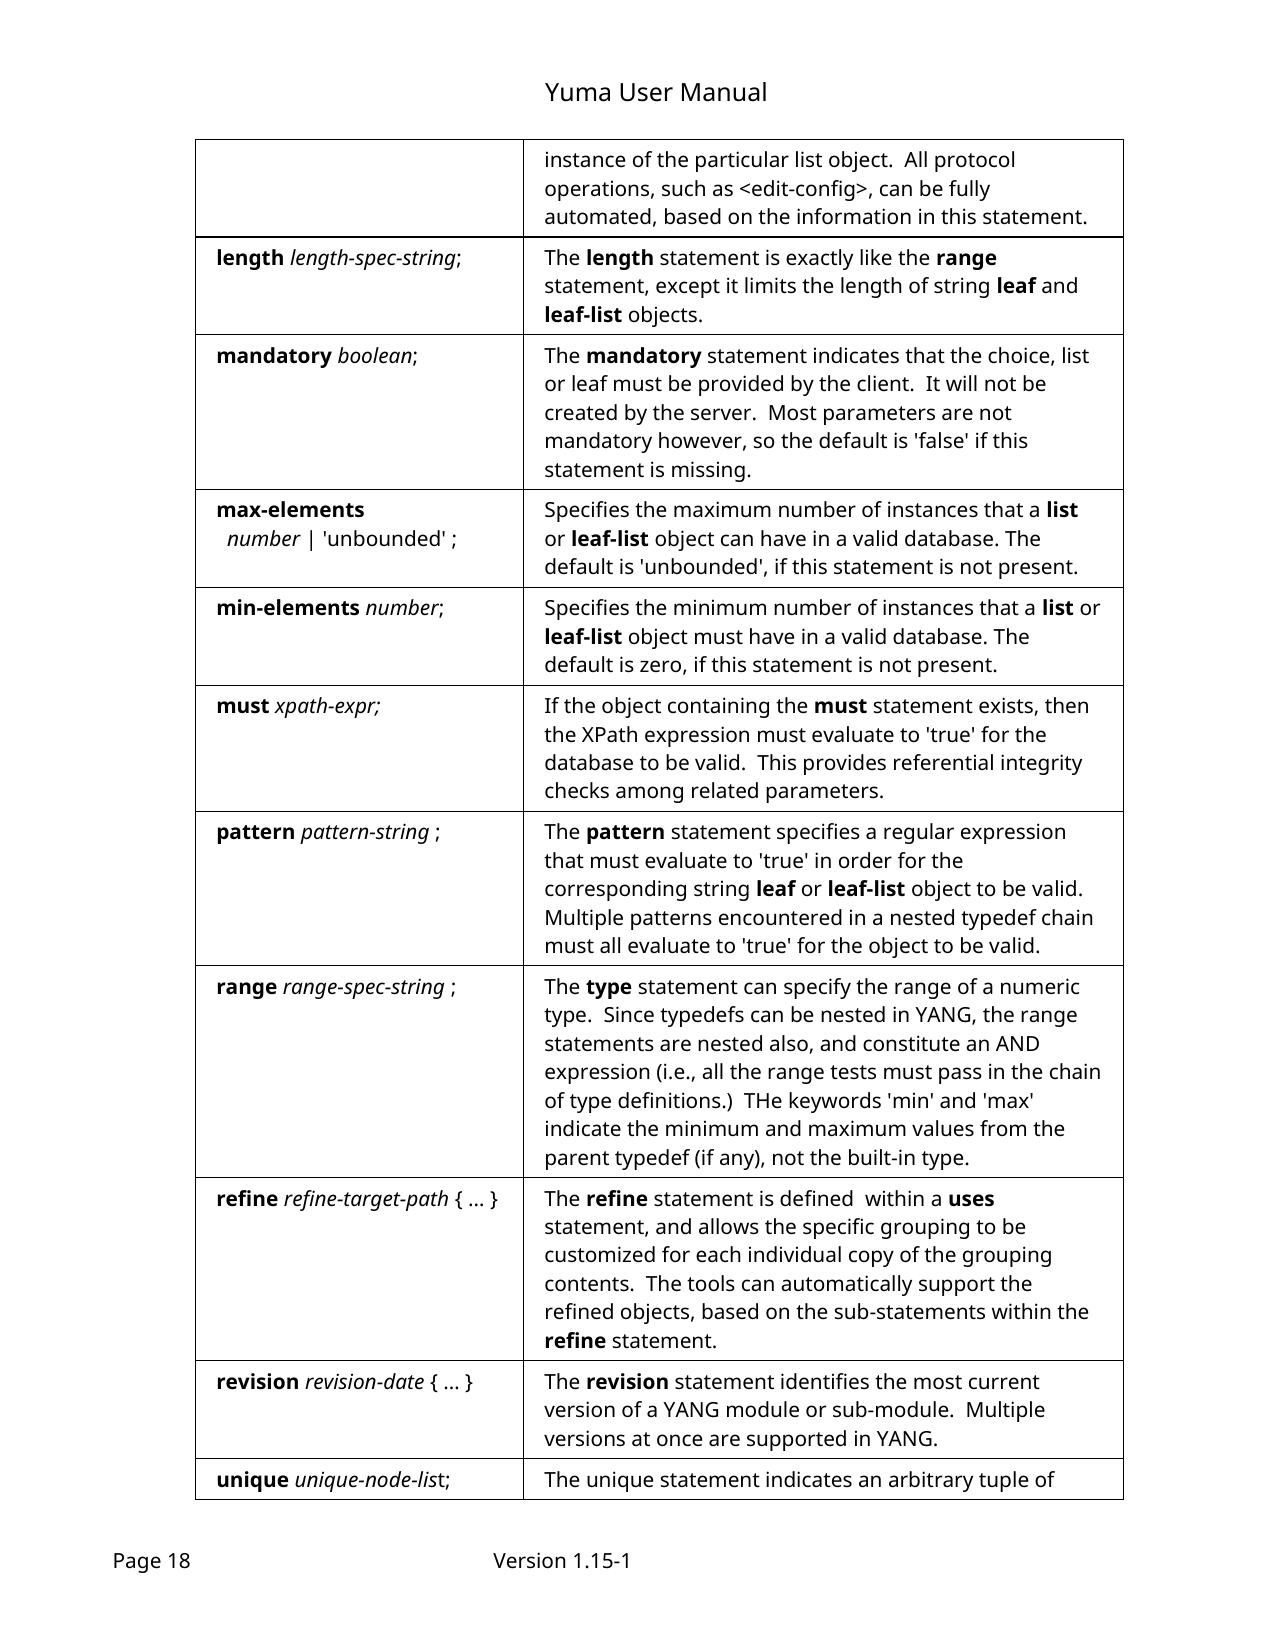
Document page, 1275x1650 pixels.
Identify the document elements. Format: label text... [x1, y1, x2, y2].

table_cell mandatory boolean; [196, 335, 523, 489]
table_cell The mandatory statement indicates that the choice, list or leaf must be provided by the client. It will not be created by the server. Most parameters are not mandatory however, so the default is 'false' if this statement is missing. [524, 335, 1123, 489]
table_cell The length statement is exactly like the range statement, except it limits the length of string leaf and leaf-list objects. [524, 238, 1123, 334]
table_cell revision revision-date { … } [196, 1361, 523, 1458]
table_cell instance of the particular list object. All protocol operations, such as <edit-config>, can be fully automated, based on the information in this statement. [524, 140, 1123, 236]
table_cell The type statement can specify the range of a numeric type. Since typedefs can be nested in YANG, the range statements are nested also, and constitute an AND expression (i.e., all the range tests must pass in the chain of type definitions.) THe keywords 'min' and 'max' indicate the minimum and maximum values from the parent typedef (if any), not the built-in type. [524, 966, 1123, 1177]
table_cell max-elements number | 'unbounded' ; [196, 490, 523, 587]
table_cell unique unique-node-list; [196, 1459, 523, 1499]
table_cell The pattern statement specifies a regular expression that must evaluate to 'true' in order for the corresponding string leaf or leaf-list object to be valid. Multiple patterns encountered in a nested typedef chain must all evaluate to 'true' for the object to be valid. [524, 812, 1123, 965]
table_cell The unique statement indicates an arbitrary tuple of [524, 1459, 1123, 1499]
table_cell [196, 140, 523, 236]
table_cell The revision statement identifies the most current version of a YANG module or sub-module. Multiple versions at once are supported in YANG. [524, 1361, 1123, 1458]
table_cell length length-spec-string; [196, 238, 523, 334]
table_cell Specifies the maximum number of instances that a list or leaf-list object can have in a valid database. The default is 'unbounded', if this statement is not present. [524, 490, 1123, 587]
table_cell range range-spec-string ; [196, 966, 523, 1177]
table_cell refine refine-target-path { … } [196, 1178, 523, 1360]
table_cell The refine statement is defined within a uses statement, and allows the specific grouping to be customized for each individual copy of the grouping contents. The tools can automatically support the refined objects, based on the sub-statements within the refine statement. [524, 1178, 1123, 1360]
table_cell min-elements number; [196, 588, 523, 684]
table_cell Specifies the minimum number of instances that a list or leaf-list object must have in a valid database. The default is zero, if this statement is not present. [524, 588, 1123, 684]
table_cell pattern pattern-string ; [196, 812, 523, 965]
table_cell must xpath-expr; [196, 686, 523, 811]
table_cell If the object containing the must statement exists, then the XPath expression must evaluate to 'true' for the database to be valid. This provides referential integrity checks among related parameters. [524, 686, 1123, 811]
